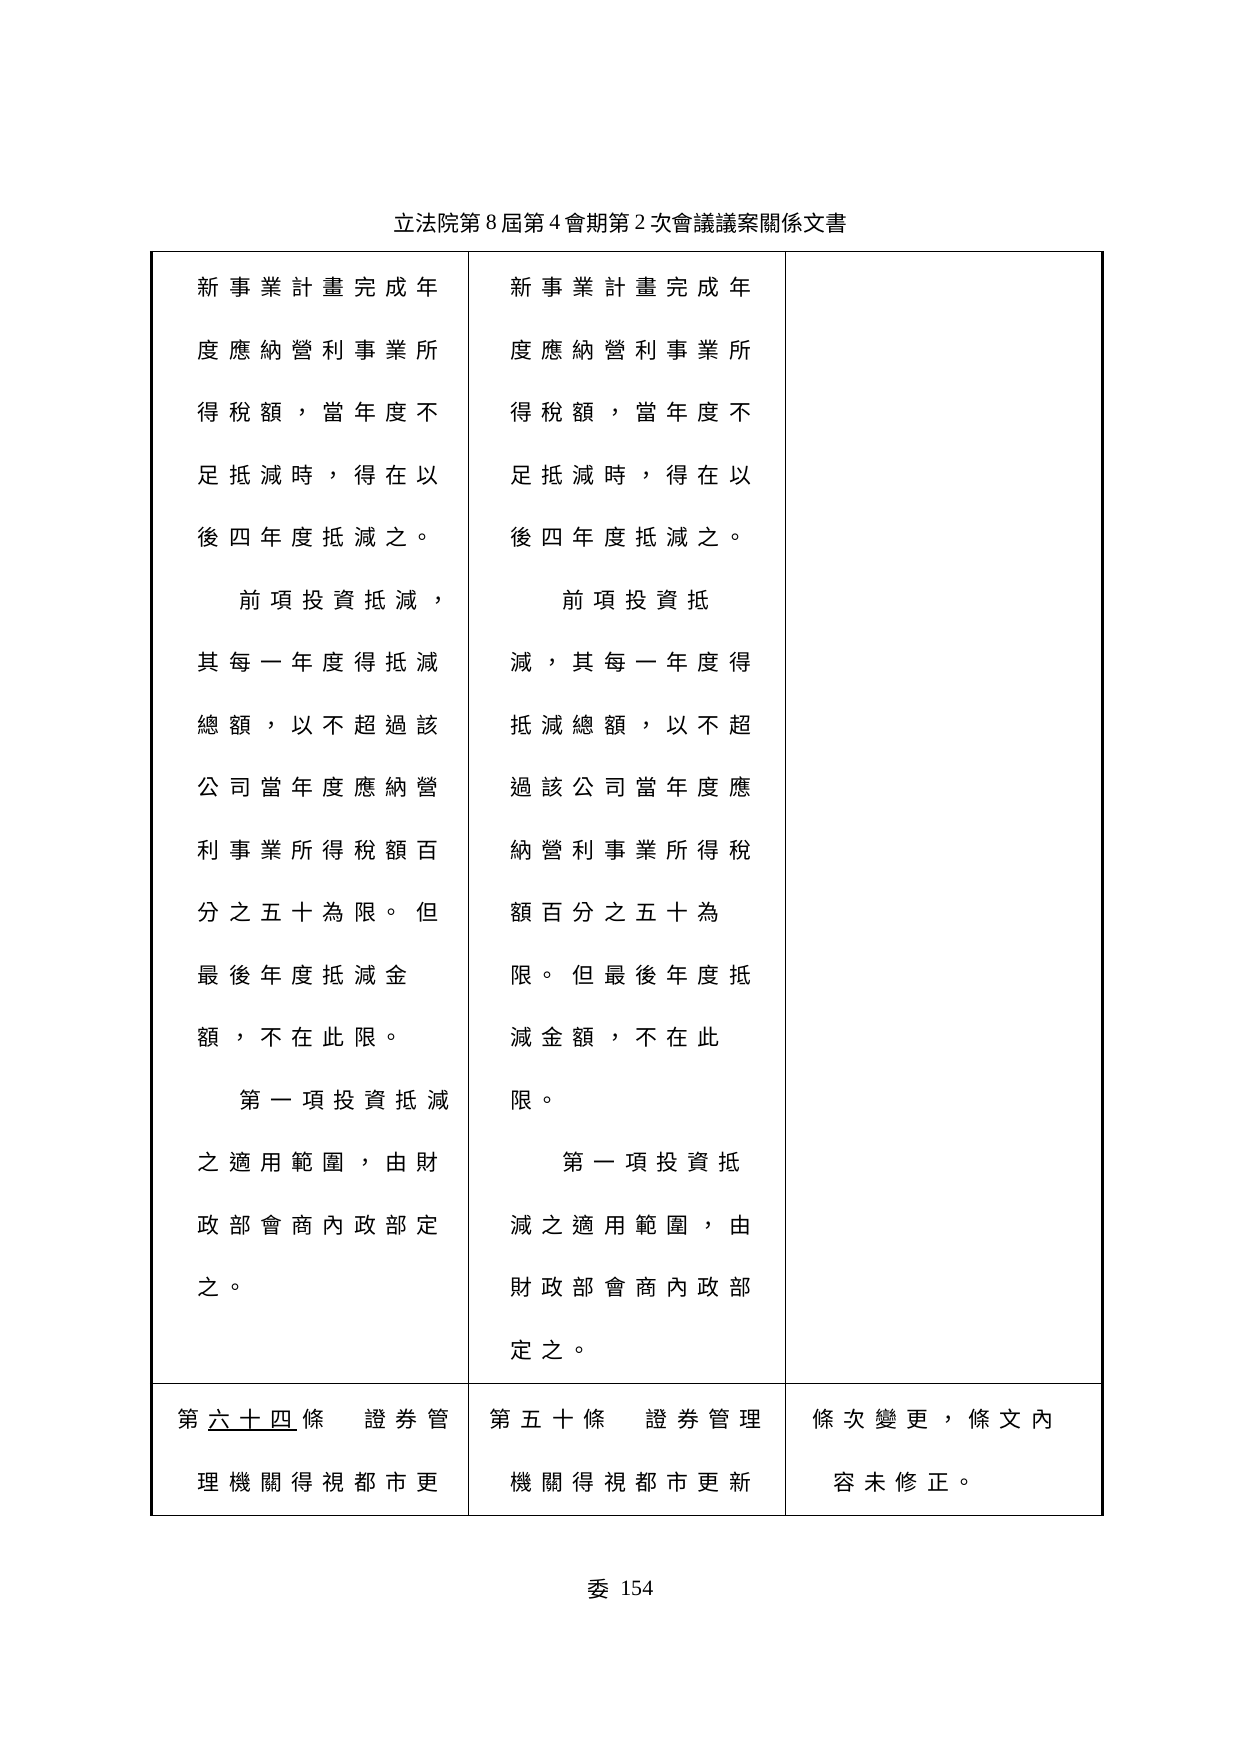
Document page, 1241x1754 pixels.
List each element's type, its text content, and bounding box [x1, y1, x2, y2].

table_cell [786, 252, 1101, 1383]
table_cell 新事業計畫完成年度應納營利事業所得稅額，當年度不足抵減時，得在以後四年度抵減之。 前項投資抵減，其每一年度得抵減總額，以不超過該公司當年度應納營利事業所得稅額百分之五十為限。但最後年度抵減金額，不在此限。 第一項投資抵減之適用範圍，由財政部會商內政部定之。 [469, 252, 785, 1383]
table_cell 新事業計畫完成年度應納營利事業所得稅額，當年度不足抵減時，得在以後四年度抵減之。 前項投資抵減，其每一年度得抵減總額，以不超過該公司當年度應納營利事業所得稅額百分之五十為限。但最後年度抵減金額，不在此限。 第一項投資抵減之適用範圍，由財政部會商內政部定之。 [153, 252, 468, 1383]
table_cell 第五十條 證券管理機關得視都市更新 [469, 1384, 785, 1514]
table_cell 第六十四條 證券管理機關得視都市更 [153, 1384, 468, 1514]
table_cell 條次變更，條文內容未修正。 [786, 1384, 1101, 1514]
